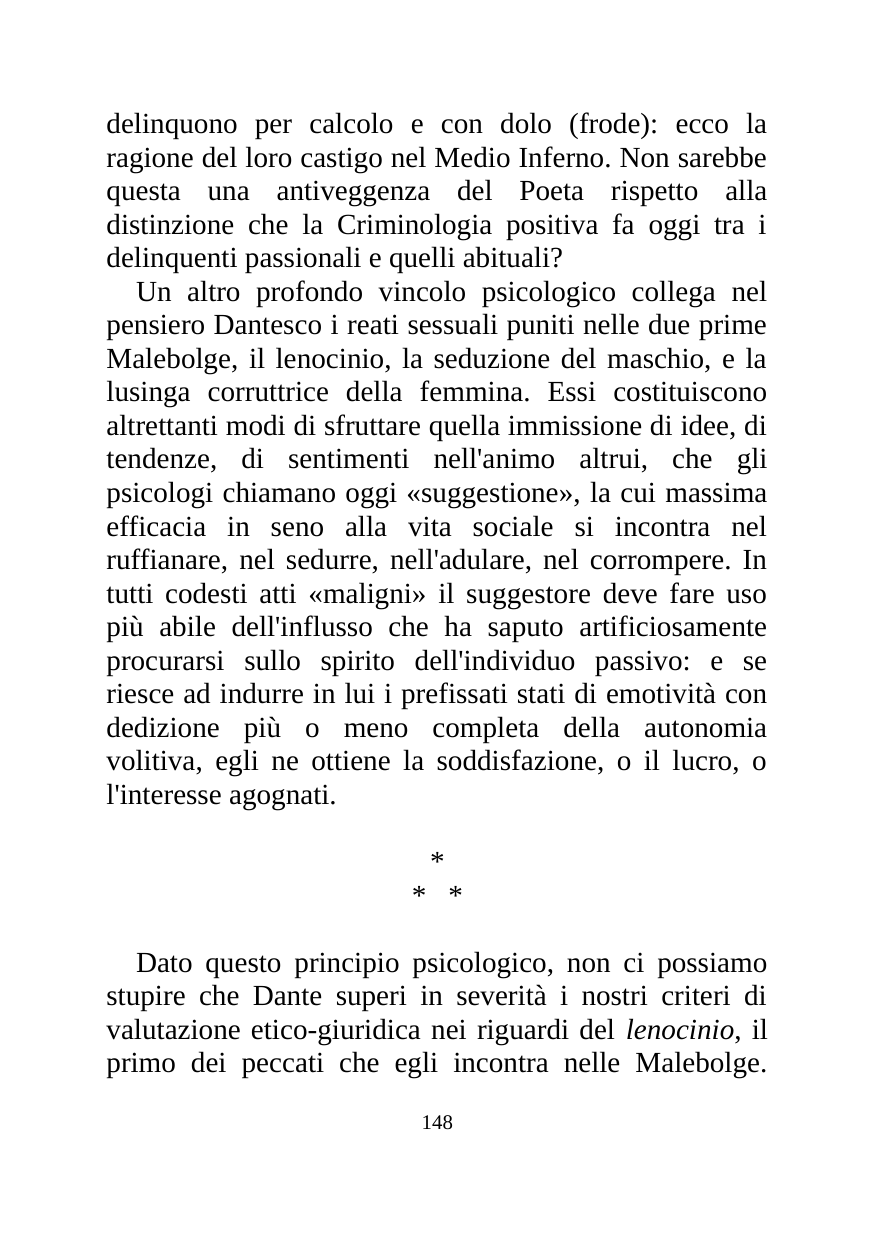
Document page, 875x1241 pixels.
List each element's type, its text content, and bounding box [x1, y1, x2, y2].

text Un altro profondo vincolo psicologico collega nel pensiero Dantesco i reati sessuali puniti nelle due prime Malebolge, il lenocinio, la seduzione del maschio, e la lusinga corruttrice della femmina. Essi costituiscono altrettanti modi di sfruttare quella immissione di idee, di tendenze, di sentimenti nell'animo altrui, che gli psicologi chiamano oggi «suggestione», la cui massima efficacia in seno alla vita sociale si incontra nel ruffianare, nel sedurre, nell'adulare, nel corrompere. In tutti codesti atti «maligni» il suggestore deve fare uso più abile dell'influsso che ha saputo artificiosamente procurarsi sullo spirito dell'individuo passivo: e se riesce ad indurre in lui i prefissati stati di emotività con dedizione più o meno completa della autonomia volitiva, egli ne ottiene la soddisfazione, o il lucro, o l'interesse agognati. [106, 274, 768, 811]
text delinquono per calcolo e con dolo (frode): ecco la ragione del loro castigo nel Medio Inferno. Non sarebbe questa una antiveggenza del Poeta rispetto alla distinzione che la Criminologia positiva fa oggi tra i delinquenti passionali e quelli abituali? [106, 106, 768, 274]
text Dato questo principio psicologico, non ci possiamo stupire che Dante superi in severità i nostri criteri di valutazione etico-giuridica nei riguardi del lenocinio, il primo dei peccati che egli incontra nelle Malebolge. [106, 945, 768, 1079]
text * * [106, 878, 768, 911]
text * [106, 844, 768, 878]
